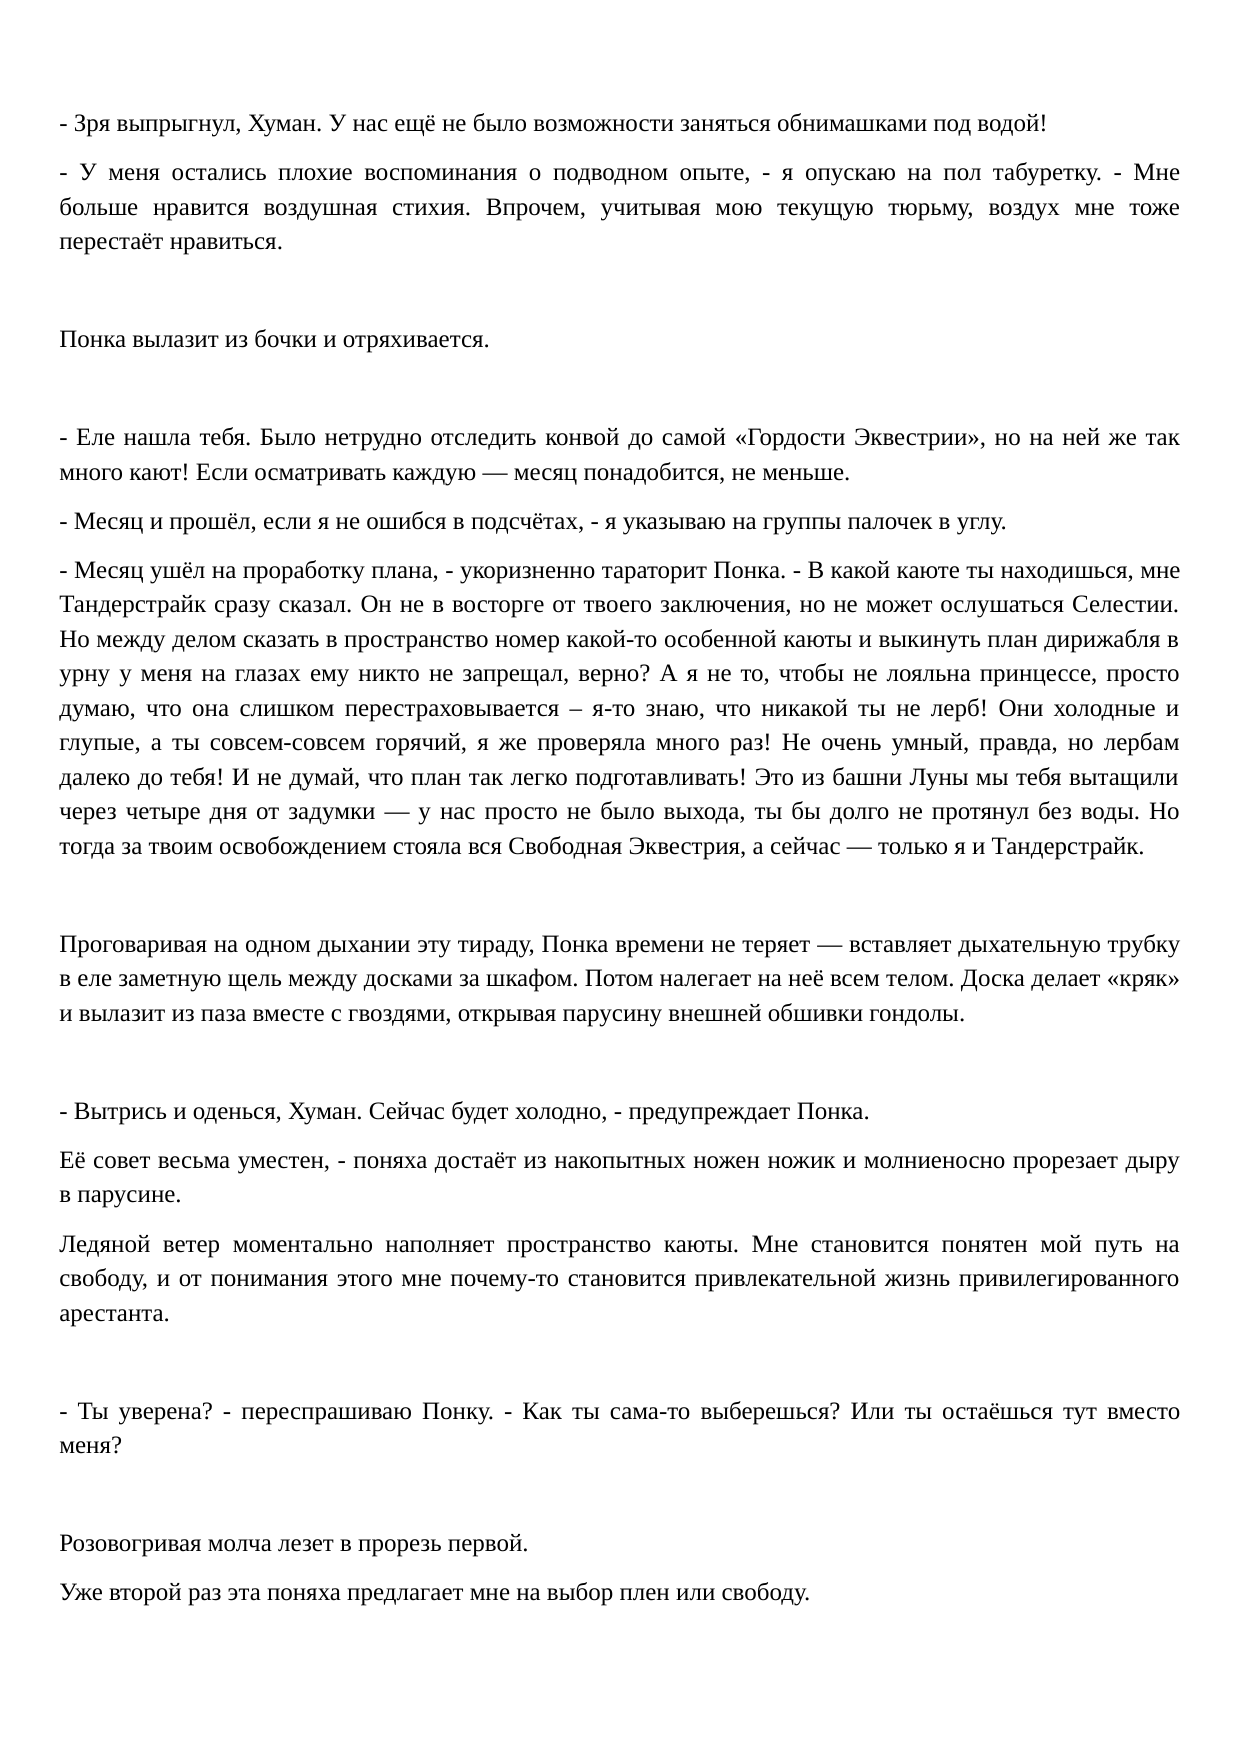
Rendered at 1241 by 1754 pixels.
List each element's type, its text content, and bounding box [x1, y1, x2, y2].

text Её совет весьма уместен, - поняха достаёт из накопытных ножен ножик и молниеносно прорезает дыру в парусине. [59, 1145, 1181, 1208]
text - Вытрись и оденься, Хуман. Сейчас будет холодно, - предупреждает Понка. [59, 1096, 1181, 1125]
text - У меня остались плохие воспоминания о подводном опыте, - я опускаю на пол табуретку. - Мне больше нравится воздушная стихия. Впрочем, учитывая мою текущую тюрьму, воздух мне тоже перестаёт нравиться. [59, 157, 1181, 255]
text - Месяц ушёл на проработку плана, - укоризненно тараторит Понка. - В какой каюте ты находишься, мне Тандерстрайк сразу сказал. Он не в восторге от твоего заключения, но не может ослушаться Селестии. Но между делом сказать в пространство номер какой-то особенной каюты и выкинуть план дирижабля в урну у меня на глазах ему никто не запрещал, верно? А я не то, чтобы не лояльна принцессе, просто думаю, что она слишком перестраховывается – я-то знаю, что никакой ты не лерб! Они холодные и глупые, а ты совсем-совсем горячий, я же проверяла много раз! Не очень умный, правда, но лербам далеко до тебя! И не думай, что план так легко подготавливать! Это из башни Луны мы тебя вытащили через четыре дня от задумки — у нас просто не было выхода, ты бы долго не протянул без воды. Но тогда за твоим освобождением стояла вся Свободная Эквестрия, а сейчас — только я и Тандерстрайк. [59, 555, 1181, 859]
text - Еле нашла тебя. Было нетрудно отследить конвой до самой «Гордости Эквестрии», но на ней же так много кают! Если осматривать каждую — месяц понадобится, не меньше. [59, 422, 1181, 486]
text Проговаривая на одном дыхании эту тираду, Понка времени не теряет — вставляет дыхательную трубку в еле заметную щель между досками за шкафом. Потом налегает на неё всем телом. Доска делает «кряк» и вылазит из паза вместе с гвоздями, открывая парусину внешней обшивки гондолы. [59, 929, 1181, 1027]
text Ледяной ветер моментально наполняет пространство каюты. Мне становится понятен мой путь на свободу, и от понимания этого мне почему-то становится привлекательной жизнь привилегированного арестанта. [59, 1229, 1181, 1326]
text - Ты уверена? - переспрашиваю Понку. - Как ты сама-то выберешься? Или ты остаёшься тут вместо меня? [59, 1396, 1181, 1459]
text Розовогривая молча лезет в прорезь первой. [59, 1528, 1181, 1557]
text - Месяц и прошёл, если я не ошибся в подсчётах, - я указываю на группы палочек в углу. [59, 506, 1181, 535]
text Уже второй раз эта поняха предлагает мне на выбор плен или свободу. [59, 1577, 1181, 1606]
text Понка вылазит из бочки и отряхивается. [59, 324, 1181, 353]
text - Зря выпрыгнул, Хуман. У нас ещё не было возможности заняться обнимашками под водой! [59, 108, 1181, 137]
